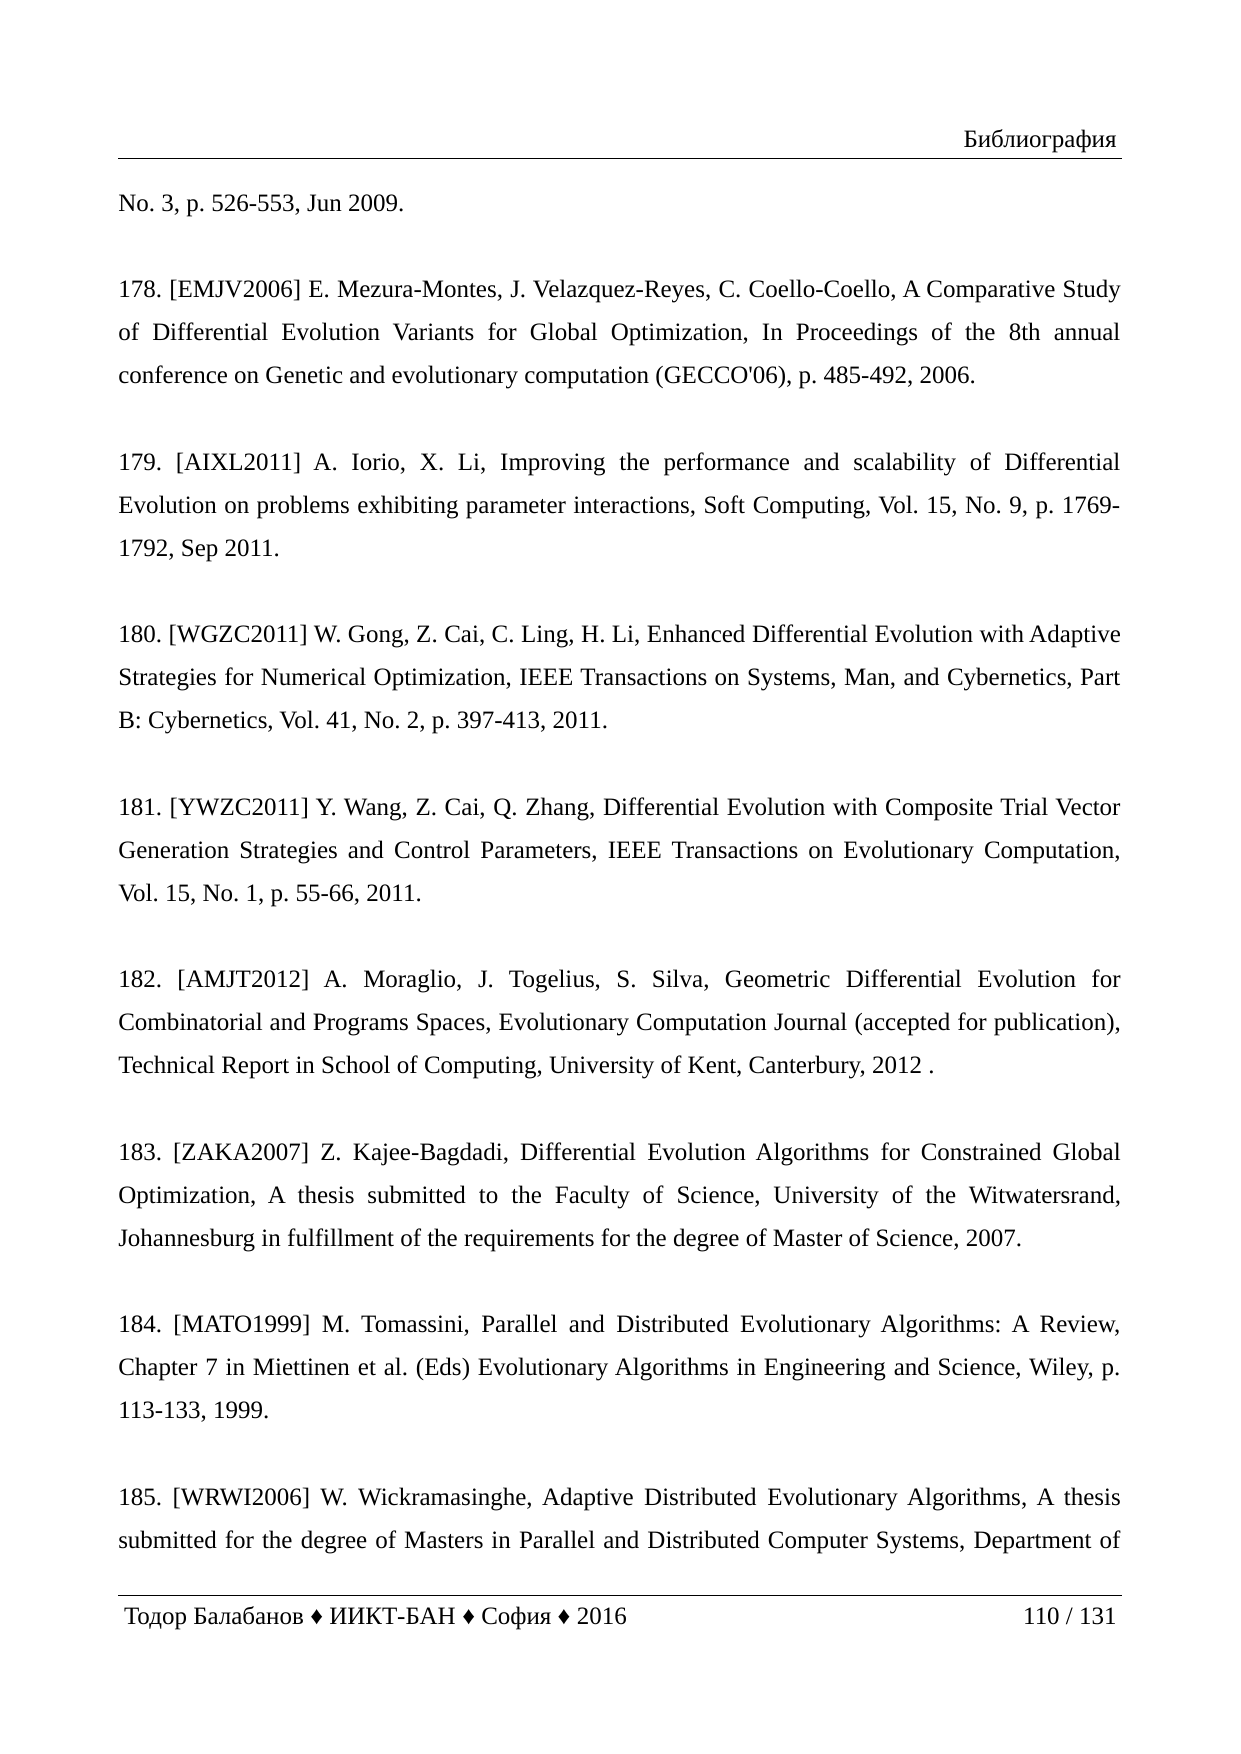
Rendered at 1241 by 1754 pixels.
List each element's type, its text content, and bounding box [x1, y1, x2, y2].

text 181. [YWZC2011] Y. Wang, Z. Cai, Q. Zhang, Differential Evolution with Composite Trial Vector Generation Strategies and Control Parameters, IEEE Transactions on Evolutionary Computation, Vol. 15, No. 1, p. 55-66, 2011. [118, 792, 1122, 907]
text 179. [AIXL2011] A. Iorio, X. Li, Improving the performance and scalability of Differential Evolution on problems exhibiting parameter interactions, Soft Computing, Vol. 15, No. 9, p. 1769-1792, Sep 2011. [118, 447, 1122, 562]
text 185. [WRWI2006] W. Wickramasinghe, Adaptive Distributed Evolutionary Algorithms, A thesis submitted for the degree of Masters in Parallel and Distributed Computer Systems, Department of [118, 1482, 1122, 1553]
text 184. [MATO1999] M. Tomassini, Parallel and Distributed Evolutionary Algorithms: A Review, Chapter 7 in Miettinen et al. (Eds) Evolutionary Algorithms in Engineering and Science, Wiley, p. 113-133, 1999. [118, 1309, 1122, 1424]
text 180. [WGZC2011] W. Gong, Z. Cai, C. Ling, H. Li, Enhanced Differential Evolution with Adaptive Strategies for Numerical Optimization, IEEE Transactions on Systems, Man, and Cybernetics, Part B: Cybernetics, Vol. 41, No. 2, p. 397-413, 2011. [118, 619, 1122, 734]
text 183. [ZAKA2007] Z. Kajee-Bagdadi, Differential Evolution Algorithms for Constrained Global Optimization, A thesis submitted to the Faculty of Science, University of the Witwatersrand, Johannesburg in fulfillment of the requirements for the degree of Master of Science, 2007. [118, 1137, 1122, 1252]
text No. 3, p. 526-553, Jun 2009. [118, 188, 1122, 217]
text 182. [AMJT2012] A. Moraglio, J. Togelius, S. Silva, Geometric Differential Evolution for Combinatorial and Programs Spaces, Evolutionary Computation Journal (accepted for publication), Technical Report in School of Computing, University of Kent, Canterbury, 2012 . [118, 964, 1122, 1079]
text 178. [EMJV2006] E. Mezura-Montes, J. Velazquez-Reyes, C. Coello-Coello, A Comparative Study of Differential Evolution Variants for Global Optimization, In Proceedings of the 8th annual conference on Genetic and evolutionary computation (GECCO'06), p. 485-492, 2006. [118, 274, 1122, 389]
